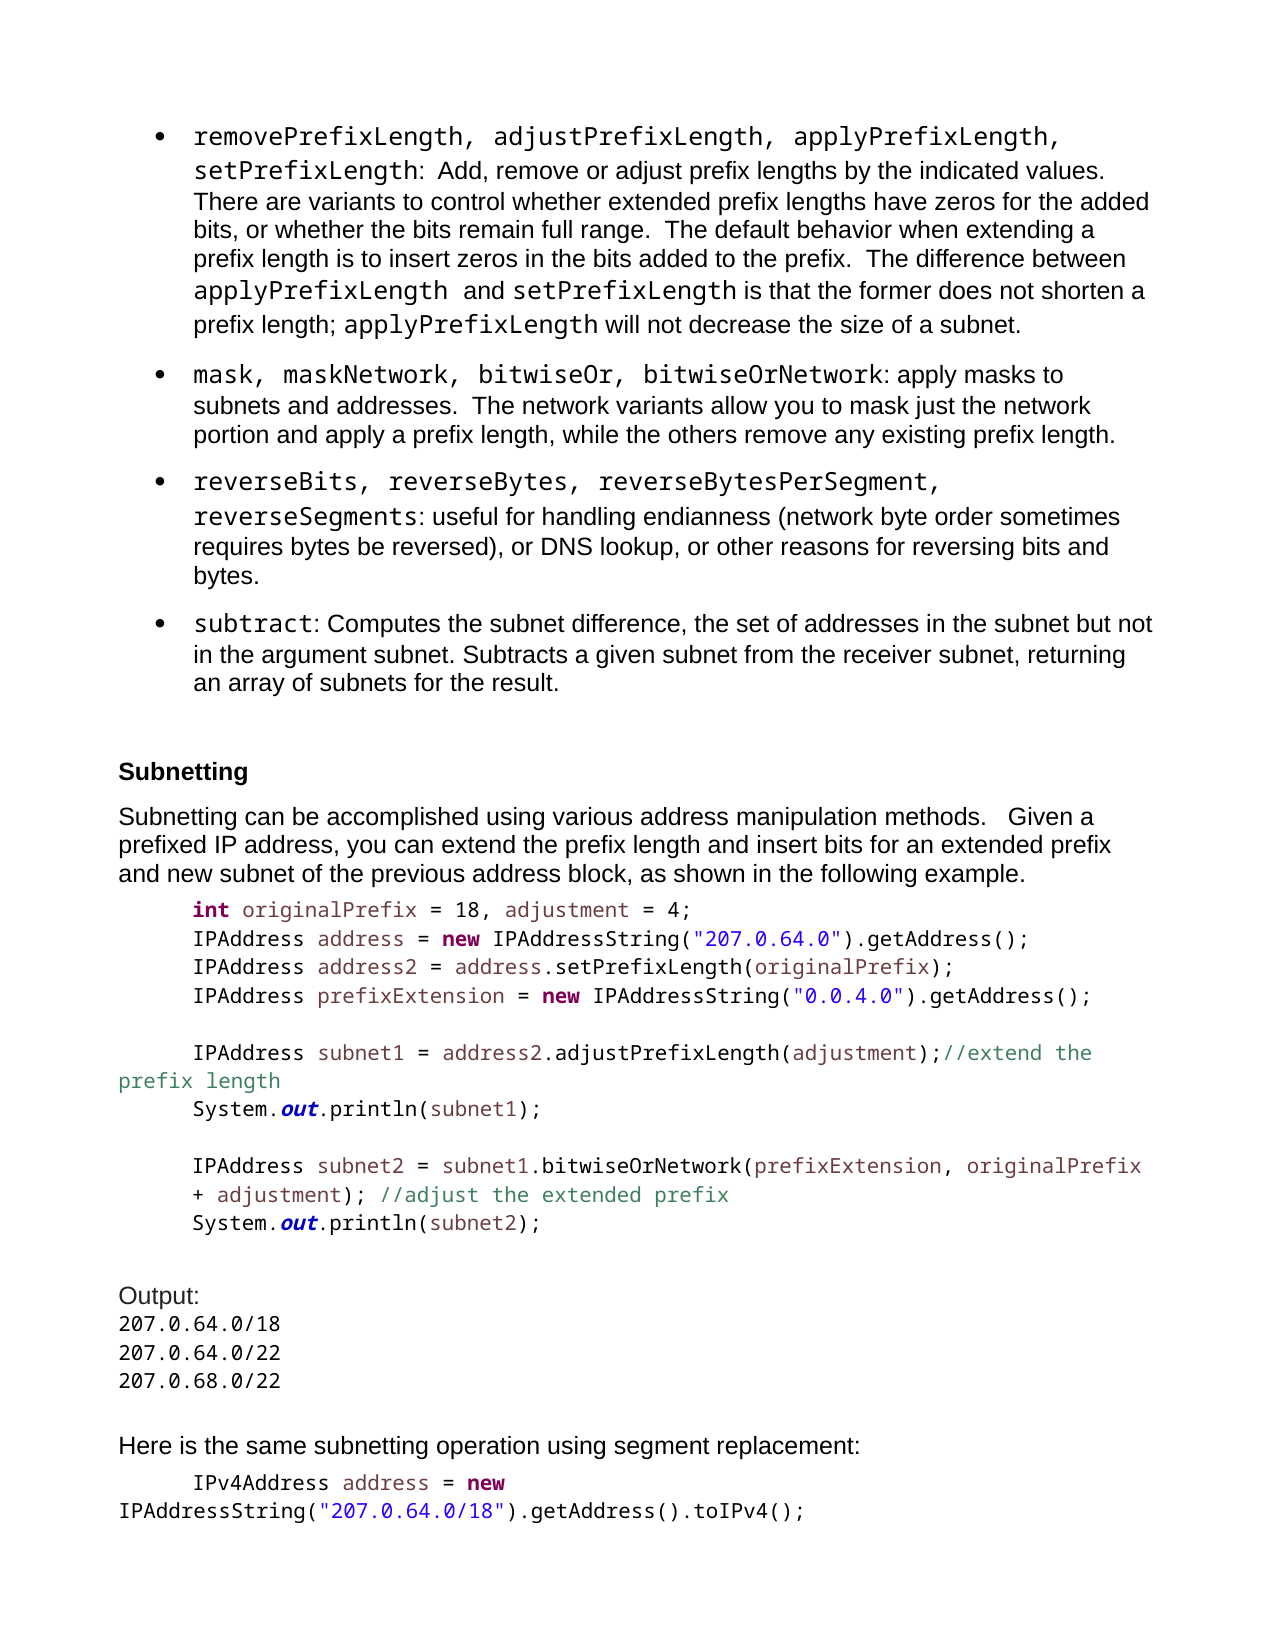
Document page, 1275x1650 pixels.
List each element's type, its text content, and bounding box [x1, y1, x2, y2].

text 207.0.68.0/22 [118, 1366, 1157, 1395]
text Output: 207.0.64.0/18 [118, 1281, 1157, 1338]
text int originalPrefix = 18, adjustment = 4; [118, 896, 1157, 924]
text System.out.println(subnet1); [118, 1094, 1157, 1123]
text IPAddress subnet2 = subnet1.bitwiseOrNetwork(prefixExtension, originalPrefix + adjustment); //adjust the extended prefix System.out.println(subnet2); [192, 1151, 1157, 1237]
text Subnetting [118, 757, 1157, 786]
list subtract: Computes the subnet difference, the set of addresses in the subnet but not in the argument subnet. Subtracts a given subnet from the receiver subnet, returning an array of subnets for the result. [156, 606, 1157, 697]
text IPAddress address = new IPAddressString("207.0.64.0").getAddress(); [118, 924, 1157, 952]
text IPAddress address2 = address.setPrefixLength(originalPrefix); [118, 952, 1157, 981]
text Here is the same subnetting operation using segment replacement: [118, 1431, 1157, 1460]
list removePrefixLength, adjustPrefixLength, applyPrefixLength, setPrefixLength: Add, remove or adjust prefix lengths by the indicated values. There are variants to control whether extended prefix lengths have zeros for the added bits, or whether the bits remain full range. The default behavior when extending a prefix length is to insert zeros in the bits added to the prefix. The difference between applyPrefixLength and setPrefixLength is that the former does not shorten a prefix length; applyPrefixLength will not decrease the size of a subnet. [156, 118, 1157, 341]
text 207.0.64.0/22 [118, 1338, 1157, 1366]
text IPAddress subnet1 = address2.adjustPrefixLength(adjustment);//extend the prefix length [118, 1038, 1157, 1094]
list mask, maskNetwork, bitwiseOr, bitwiseOrNetwork: apply masks to subnets and addresses. The network variants allow you to mask just the network portion and apply a prefix length, while the others remove any existing prefix length. [156, 357, 1157, 448]
list reverseBits, reverseBytes, reverseBytesPerSegment, reverseSegments: useful for handling endianness (network byte order sometimes requires bytes be reversed), or DNS lookup, or other reasons for reversing bits and bytes. [156, 464, 1157, 590]
text IPAddress prefixExtension = new IPAddressString("0.0.4.0").getAddress(); [118, 981, 1157, 1009]
text IPv4Address address = new IPAddressString("207.0.64.0/18").getAddress().toIPv4(); [118, 1468, 1157, 1524]
text Subnetting can be accomplished using various address manipulation methods. Given a prefixed IP address, you can extend the prefix length and insert bits for an extended prefix and new subnet of the previous address block, as shown in the following example. [118, 801, 1157, 888]
